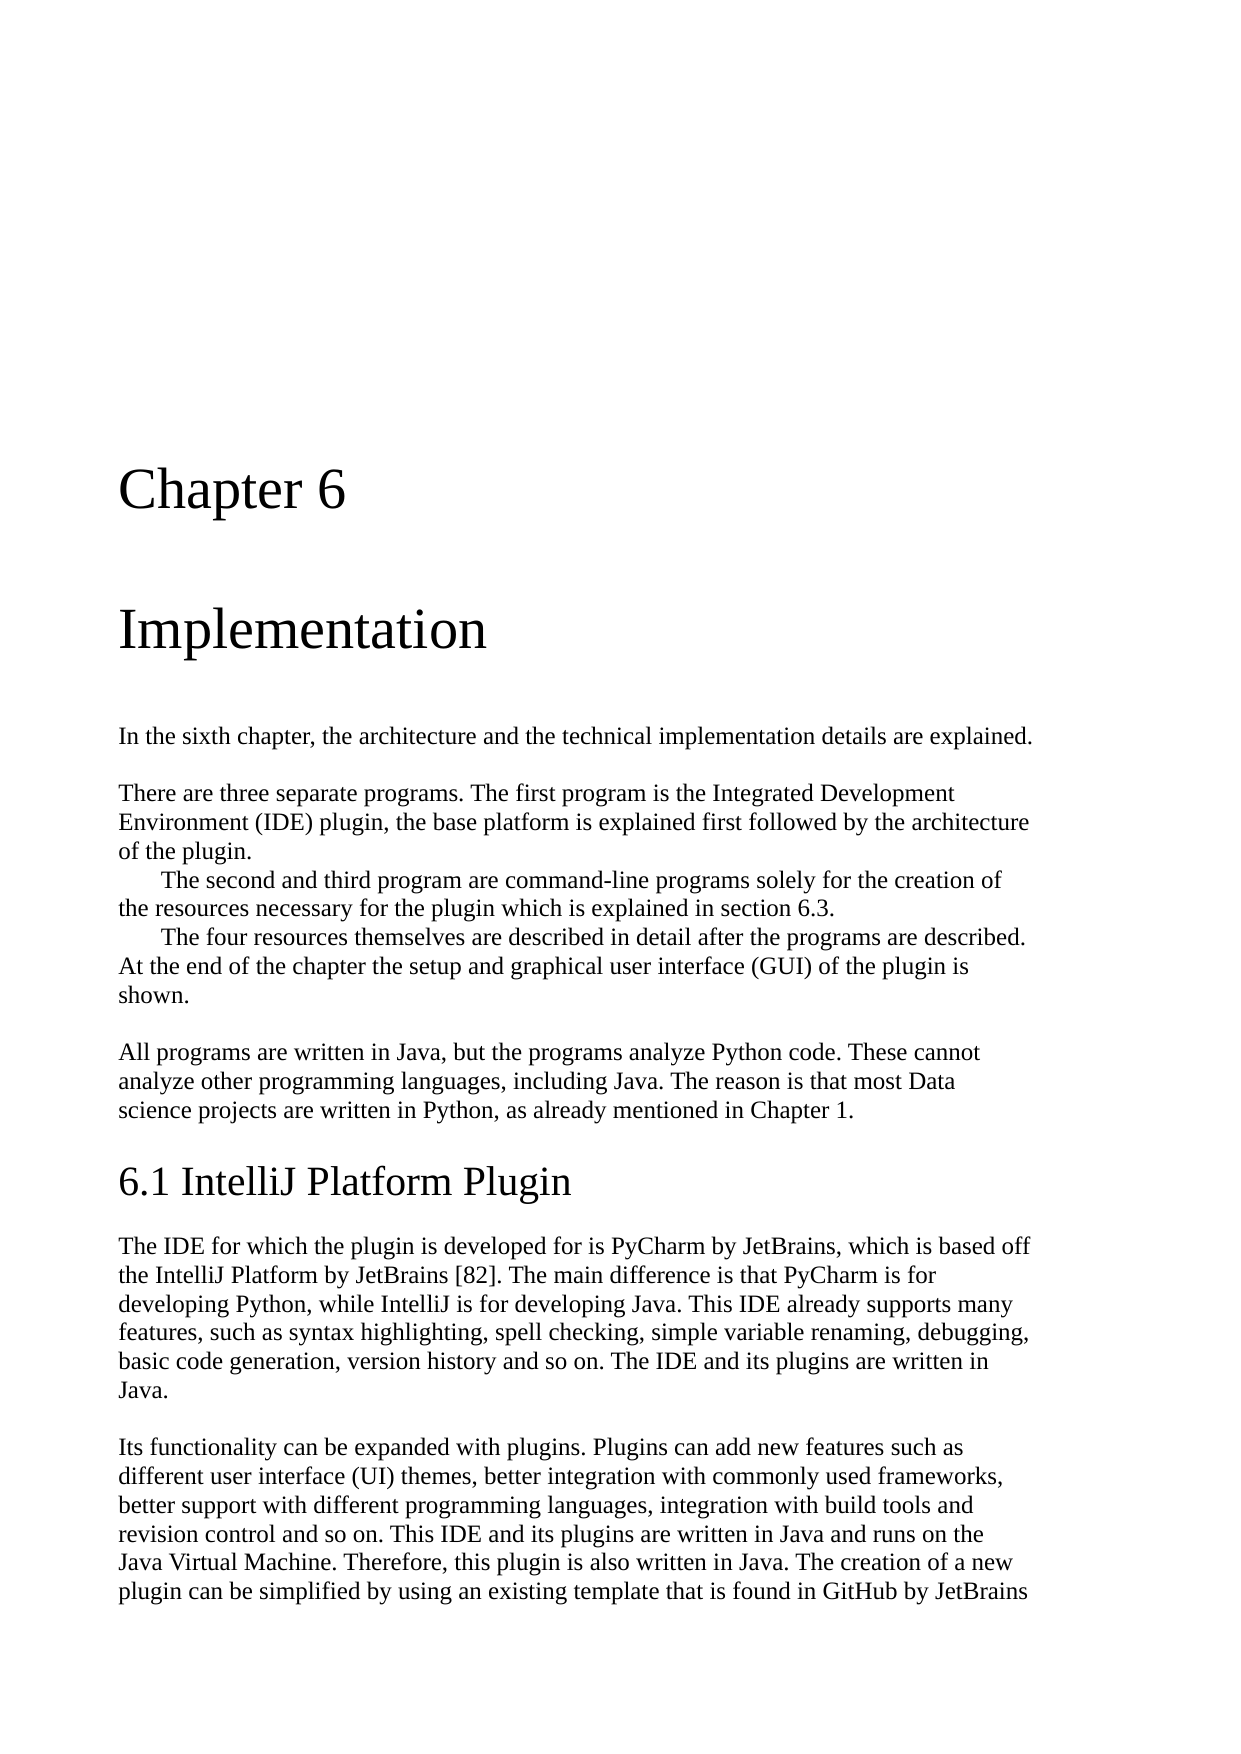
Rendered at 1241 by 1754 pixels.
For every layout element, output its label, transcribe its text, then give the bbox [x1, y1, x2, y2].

text All programs are written in Java, but the programs analyze Python code. These cannot analyze other programming languages, including Java. The reason is that most Data science projects are written in Python, as already mentioned in Chapter 1. [118, 1037, 1033, 1123]
text At the end of the chapter the setup and graphical user interface (GUI) of the plugin is shown. [118, 951, 1033, 1008]
text The second and third program are command-line programs solely for the creation of the resources necessary for the plugin which is explained in section 6.3. [118, 865, 1033, 922]
text In the sixth chapter, the architecture and the technical implementation details are explained. [118, 721, 1033, 750]
text Its functionality can be expanded with plugins. Plugins can add new features such as different user interface (UI) themes, better integration with commonly used frameworks, better support with different programming languages, integration with build tools and revision control and so on. This IDE and its plugins are written in Java and runs on the Java Virtual Machine. Therefore, this plugin is also written in Java. The creation of a new plugin can be simplified by using an existing template that is found in GitHub by JetBrains [118, 1432, 1033, 1605]
text developing Python, while IntelliJ is for developing Java. This IDE already supports many features, such as syntax highlighting, spell checking, simple variable renaming, debugging, basic code generation, version history and so on. The IDE and its plugins are written in Java. [118, 1289, 1033, 1404]
text There are three separate programs. The first program is the Integrated Development Environment (IDE) plugin, the base platform is explained first followed by the architecture of the plugin. [118, 778, 1033, 865]
subtitle 6.1 IntelliJ Platform Plugin [118, 1156, 1033, 1204]
text The four resources themselves are described in detail after the programs are described. [118, 922, 1033, 951]
text Chapter 6 [118, 453, 1033, 521]
text The IDE for which the plugin is developed for is PyCharm by JetBrains, which is based off the IntelliJ Platform by JetBrains [82]. The main difference is that PyCharm is for [118, 1231, 1033, 1289]
subtitle Implementation [118, 593, 1033, 661]
